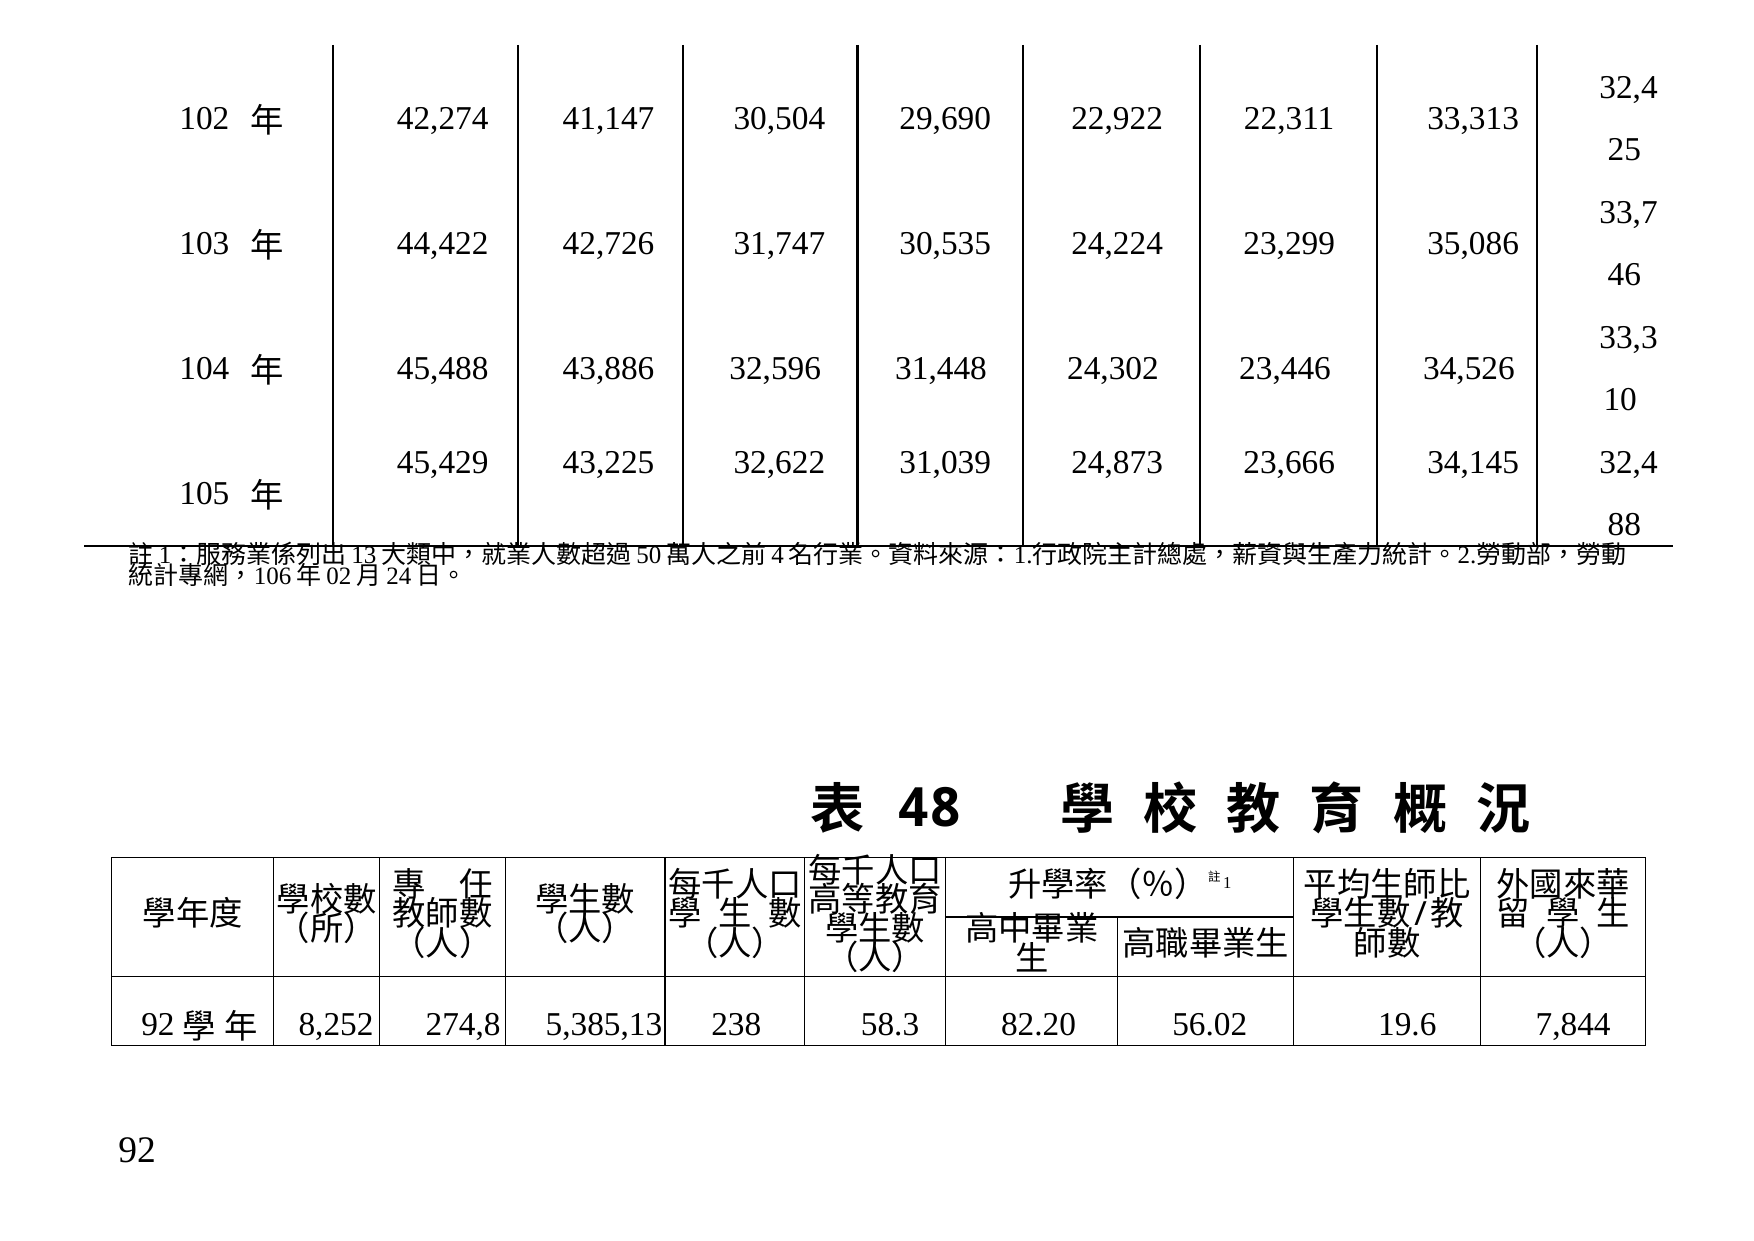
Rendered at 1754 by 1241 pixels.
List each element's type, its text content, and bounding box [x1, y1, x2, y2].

table_cell 45,488 [334, 295, 517, 420]
table_cell 高中畢業生 [946, 918, 1117, 976]
table_cell 58.3 [805, 977, 945, 1045]
table_cell 274,8 [380, 977, 505, 1045]
table_cell 7,844 [1481, 977, 1645, 1045]
table_cell 22,922 [1024, 45, 1199, 170]
table_cell 105年 [84, 420, 332, 545]
table_cell 35,086 [1378, 170, 1536, 295]
table_cell 33,746 [1538, 170, 1673, 295]
table_cell 42,726 [519, 170, 682, 295]
table_header 學生數 （人） [506, 858, 664, 976]
table_cell 23,299 [1201, 170, 1376, 295]
table_header 專 任 教師數 （人） [380, 858, 505, 976]
table_cell 24,302 [1024, 295, 1199, 420]
table_cell 104年 [84, 295, 332, 420]
table_cell 92學年 [112, 977, 273, 1045]
table_cell 103年 [84, 170, 332, 295]
table_cell 33,313 [1378, 45, 1536, 170]
table_cell 102年 [84, 45, 332, 170]
table_cell 5,385,13 [506, 977, 664, 1045]
table_cell 34,145 [1378, 420, 1536, 545]
table_cell 30,535 [859, 170, 1022, 295]
table_cell 31,039 [859, 420, 1022, 545]
table_header 每千人口高等教育學生數（人） [805, 858, 945, 976]
table_cell 24,224 [1024, 170, 1199, 295]
subtitle 表48 學校教育概況 [128, 732, 1628, 857]
table_cell 42,274 [334, 45, 517, 170]
table_cell 45,429 [334, 420, 517, 545]
table_cell 43,225 [519, 420, 682, 545]
table_cell 44,422 [334, 170, 517, 295]
table_cell 30,504 [684, 45, 856, 170]
table_cell 32,488 [1538, 420, 1673, 545]
table_header 升學率（％）註1 [946, 858, 1293, 916]
table_cell 32,596 [684, 295, 856, 420]
table_cell 24,873 [1024, 420, 1199, 545]
table_cell 43,886 [519, 295, 682, 420]
table_cell 19.6 [1294, 977, 1480, 1045]
table_cell 34,526 [1378, 295, 1536, 420]
table_header 每千人口 學 生 數 （人） [666, 858, 804, 976]
table_cell 31,747 [684, 170, 856, 295]
table_cell 32,622 [684, 420, 856, 545]
table_header 平均生師比 學生數/教師數 [1294, 858, 1480, 976]
table_cell 238 [666, 977, 804, 1045]
table_cell 82.20 [946, 977, 1117, 1045]
table_cell 8,252 [274, 977, 379, 1045]
table_header 學年度 [112, 858, 273, 976]
table_header 學校數 （所） [274, 858, 379, 976]
table_cell 41,147 [519, 45, 682, 170]
text 註1：服務業係列出13大類中，就業人數超過50萬人之前4名行業。資料來源：1.行政院主計總處，薪資與生產力統計。2.勞動部，勞動統計專網，106年02月24日。 [128, 547, 1628, 588]
table_cell 56.02 [1118, 977, 1293, 1045]
table_cell 23,666 [1201, 420, 1376, 545]
table_cell 29,690 [859, 45, 1022, 170]
table_cell 33,310 [1538, 295, 1673, 420]
table_cell 32,425 [1538, 45, 1673, 170]
table_cell 31,448 [859, 295, 1022, 420]
table_header 外國來華 留 學 生 （人） [1481, 858, 1645, 976]
table_cell 高職畢業生 [1118, 918, 1293, 976]
table_cell 23,446 [1201, 295, 1376, 420]
table_cell 22,311 [1201, 45, 1376, 170]
